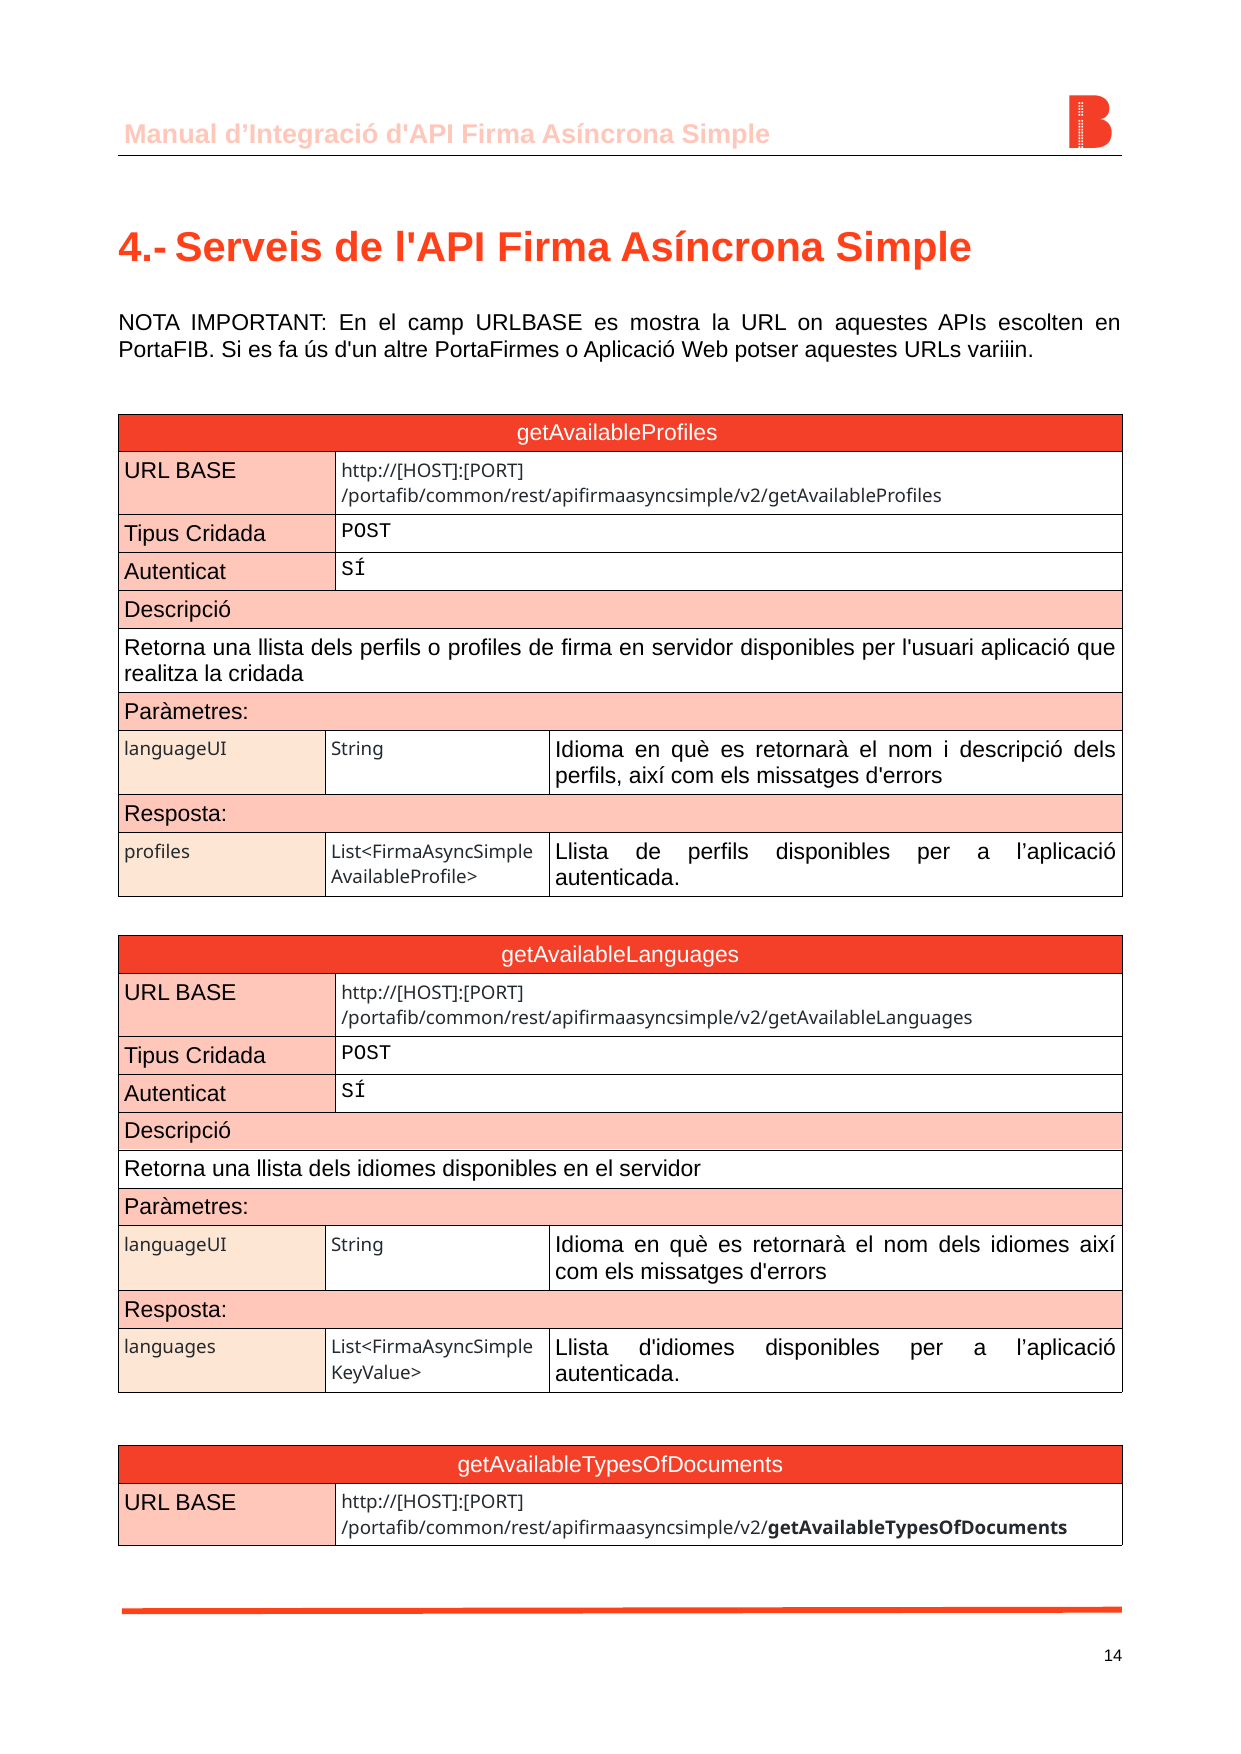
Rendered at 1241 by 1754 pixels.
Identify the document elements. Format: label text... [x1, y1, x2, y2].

text NOTA IMPORTANT: En el camp URLBASE es mostra la URL on aquestes APIs escolten en PortaFIB. Si es fa ús d'un altre PortaFirmes o Aplicació Web potser aquestes URLs variiin. [118, 309, 1122, 362]
table_cell Descripció [119, 591, 1122, 628]
table_cell POST [336, 515, 1122, 552]
table_cell List<FirmaAsyncSimpleAvailableProfile> [326, 833, 549, 896]
table_cell String [326, 1226, 549, 1290]
table_cell http://[HOST]:[PORT] /portafib/common/rest/apifirmaasyncsimple/v2/getAvailableProfiles [336, 452, 1122, 514]
subtitle Serveis de l'API Firma Asíncrona Simple [118, 223, 1122, 271]
table_cell Idioma en què es retornarà el nom dels idiomes així com els missatges d'errors [550, 1226, 1122, 1290]
table_cell List<FirmaAsyncSimpleKeyValue> [326, 1329, 549, 1392]
table_header getAvailableLanguages [119, 936, 1122, 973]
table_cell Tipus Cridada [119, 515, 335, 552]
table_cell languages [119, 1329, 325, 1392]
table_cell http://[HOST]:[PORT] /portafib/common/rest/apifirmaasyncsimple/v2/getAvailableTypesOfDocuments [336, 1484, 1122, 1545]
table_cell URL BASE [119, 452, 335, 514]
table_cell Resposta: [119, 795, 1122, 832]
table_cell languageUI [119, 731, 325, 794]
table_cell String [326, 731, 549, 794]
table_cell languageUI [119, 1226, 325, 1290]
table_cell Tipus Cridada [119, 1037, 335, 1074]
table_cell Llista d'idiomes disponibles per a l’aplicació autenticada. [550, 1329, 1122, 1392]
picture [1063, 94, 1117, 150]
table_cell SÍ [336, 1075, 1122, 1112]
table_cell Autenticat [119, 1075, 335, 1112]
table_cell Resposta: [119, 1291, 1122, 1328]
table_cell http://[HOST]:[PORT] /portafib/common/rest/apifirmaasyncsimple/v2/getAvailableLanguages [336, 974, 1122, 1036]
table_cell Autenticat [119, 553, 335, 590]
table_cell Llista de perfils disponibles per a l’aplicació autenticada. [550, 833, 1122, 896]
table_cell Retorna una llista dels perfils o profiles de firma en servidor disponibles per l'usuari aplicació que realitza la cridada [119, 629, 1122, 692]
table_cell profiles [119, 833, 325, 896]
table_cell Paràmetres: [119, 693, 1122, 730]
table_cell Paràmetres: [119, 1189, 1122, 1225]
table_cell URL BASE [119, 1484, 335, 1545]
table_cell Idioma en què es retornarà el nom i descripció dels perfils, així com els missatges d'errors [550, 731, 1122, 794]
table_cell Retorna una llista dels idiomes disponibles en el servidor [119, 1151, 1122, 1187]
table_header getAvailableTypesOfDocuments [119, 1446, 1122, 1483]
table_cell URL BASE [119, 974, 335, 1036]
table_cell Descripció [119, 1113, 1122, 1149]
table_cell POST [336, 1037, 1122, 1074]
table_header getAvailableProfiles [119, 415, 1122, 451]
table_cell SÍ [336, 553, 1122, 590]
